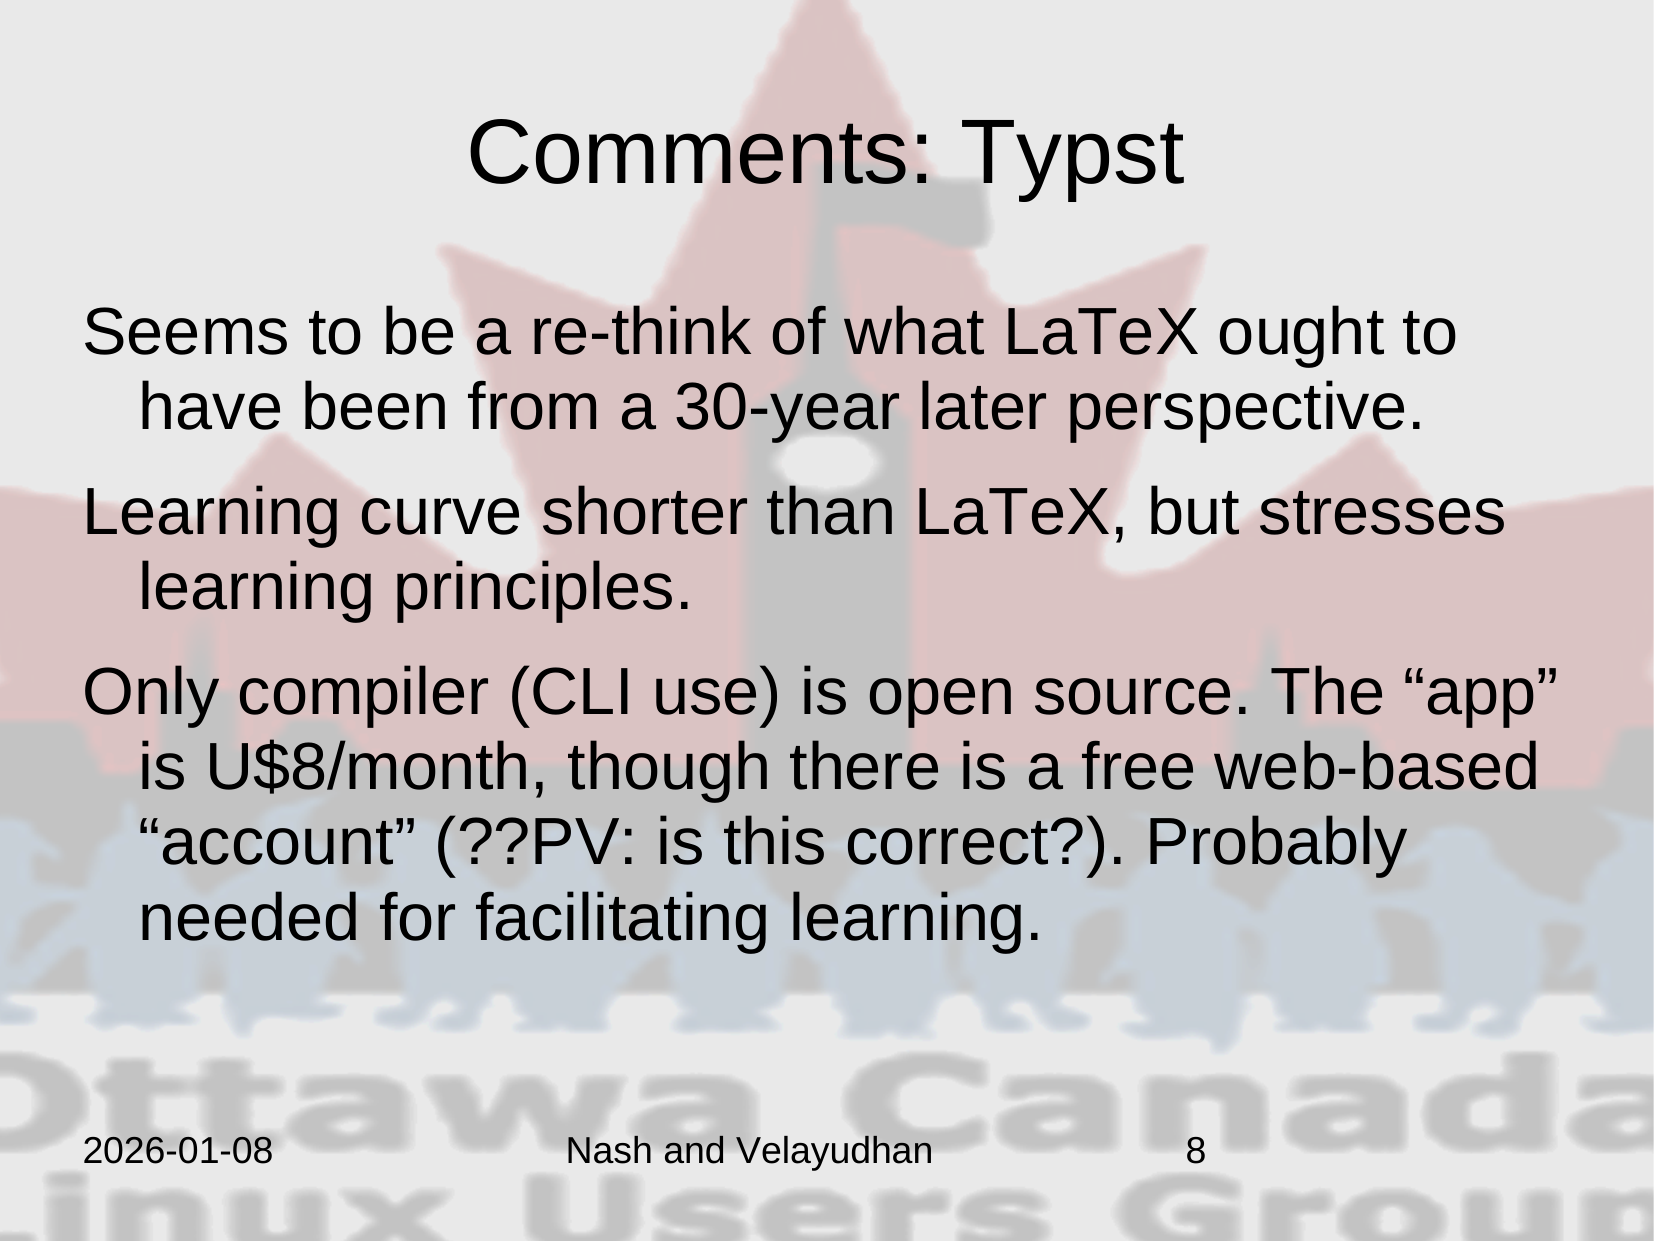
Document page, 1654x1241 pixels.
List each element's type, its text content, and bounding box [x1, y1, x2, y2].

list Seems to be a re-think of what LaTeX ought to have been from a 30-year later perspective. Learning curve shorter than LaTeX, but stresses learning principles. Only compiler (CLI use) is open source. The “app” is U$8/month, though there is a free web-based “account” (??PV: is this correct?). Probably needed for facilitating learning. [82, 290, 1570, 1009]
title Comments: Typst [82, 49, 1570, 256]
picture [0, 0, 1654, 1241]
